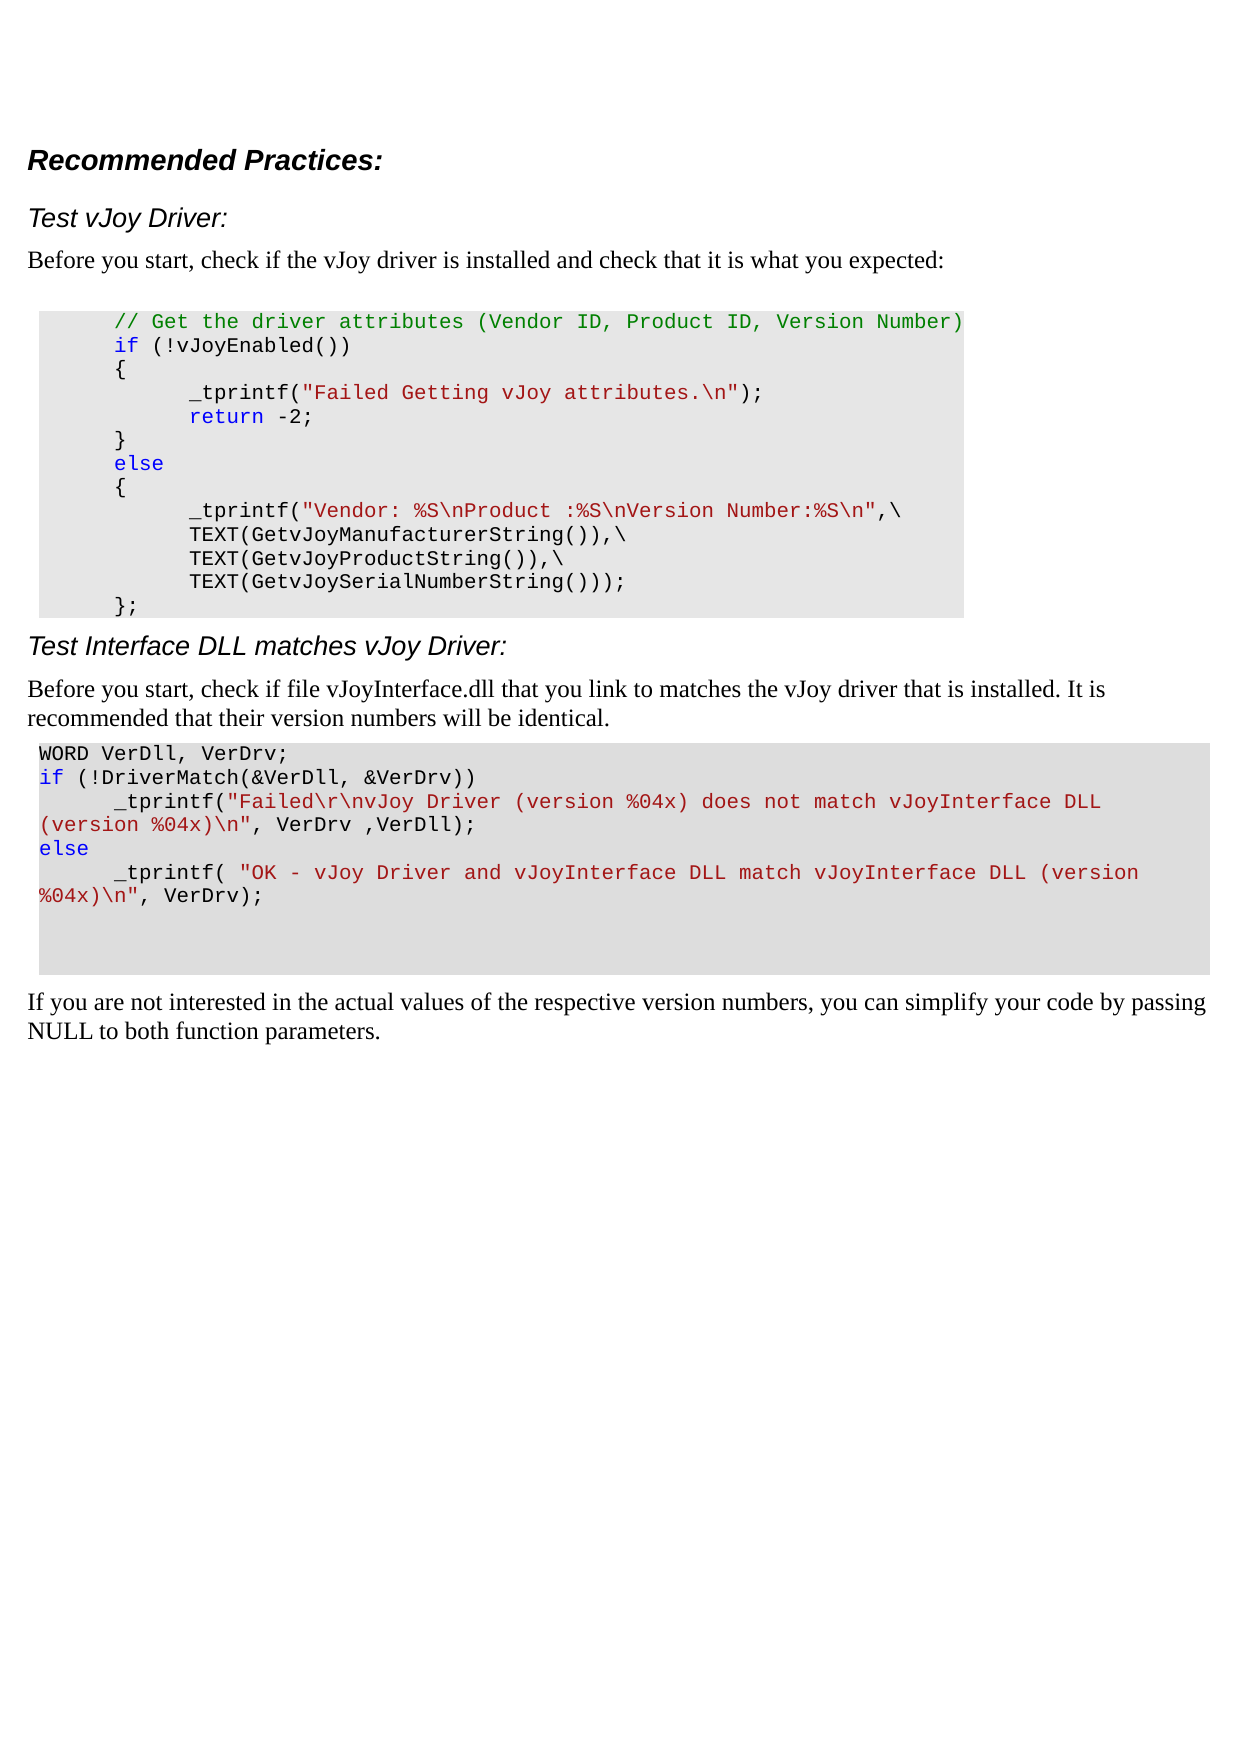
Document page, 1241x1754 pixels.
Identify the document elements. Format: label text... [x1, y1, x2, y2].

text Before you start, check if the vJoy driver is installed and check that it is what you expected: [27, 245, 1209, 274]
text _tprintf("Failed\r\nvJoy Driver (version %04x) does not match vJoyInterface DLL (version %04x)\n", VerDrv ,VerDll); [39, 791, 1210, 838]
text TEXT(GetvJoyManufacturerString()),\ [39, 524, 964, 547]
text else [39, 838, 1210, 862]
text { [39, 358, 964, 382]
text If you are not interested in the actual values of the respective version numbers, you can simplify your code by passing NULL to both function parameters. [27, 732, 1209, 1044]
text TEXT(GetvJoyProductString()),\ [39, 547, 964, 571]
text else [39, 453, 964, 477]
text }; [39, 595, 964, 618]
text TEXT(GetvJoySerialNumberString())); [39, 571, 964, 595]
subtitle Recommended Practices: [27, 143, 1209, 177]
text } [39, 429, 964, 453]
text if (!DriverMatch(&VerDll, &VerDrv)) [39, 767, 1210, 791]
text _tprintf("Failed Getting vJoy attributes.\n"); [39, 382, 964, 406]
text if (!vJoyEnabled()) [39, 335, 964, 358]
text _tprintf( "OK - vJoy Driver and vJoyInterface DLL match vJoyInterface DLL (version %04x)\n", VerDrv); [39, 862, 1210, 909]
subtitle Test Interface DLL matches vJoy Driver: [27, 299, 1209, 662]
text return -2; [39, 406, 964, 429]
text { [39, 477, 964, 500]
text _tprintf("Vendor: %S\nProduct :%S\nVersion Number:%S\n",\ [39, 500, 964, 524]
subtitle Test vJoy Driver: [27, 202, 1209, 233]
text // Get the driver attributes (Vendor ID, Product ID, Version Number) [39, 311, 964, 335]
text Before you start, check if file vJoyInterface.dll that you link to matches the vJoy driver that is installed. It is recommended that their version numbers will be identical. [27, 674, 1209, 732]
text WORD VerDll, VerDrv; [39, 743, 1210, 767]
